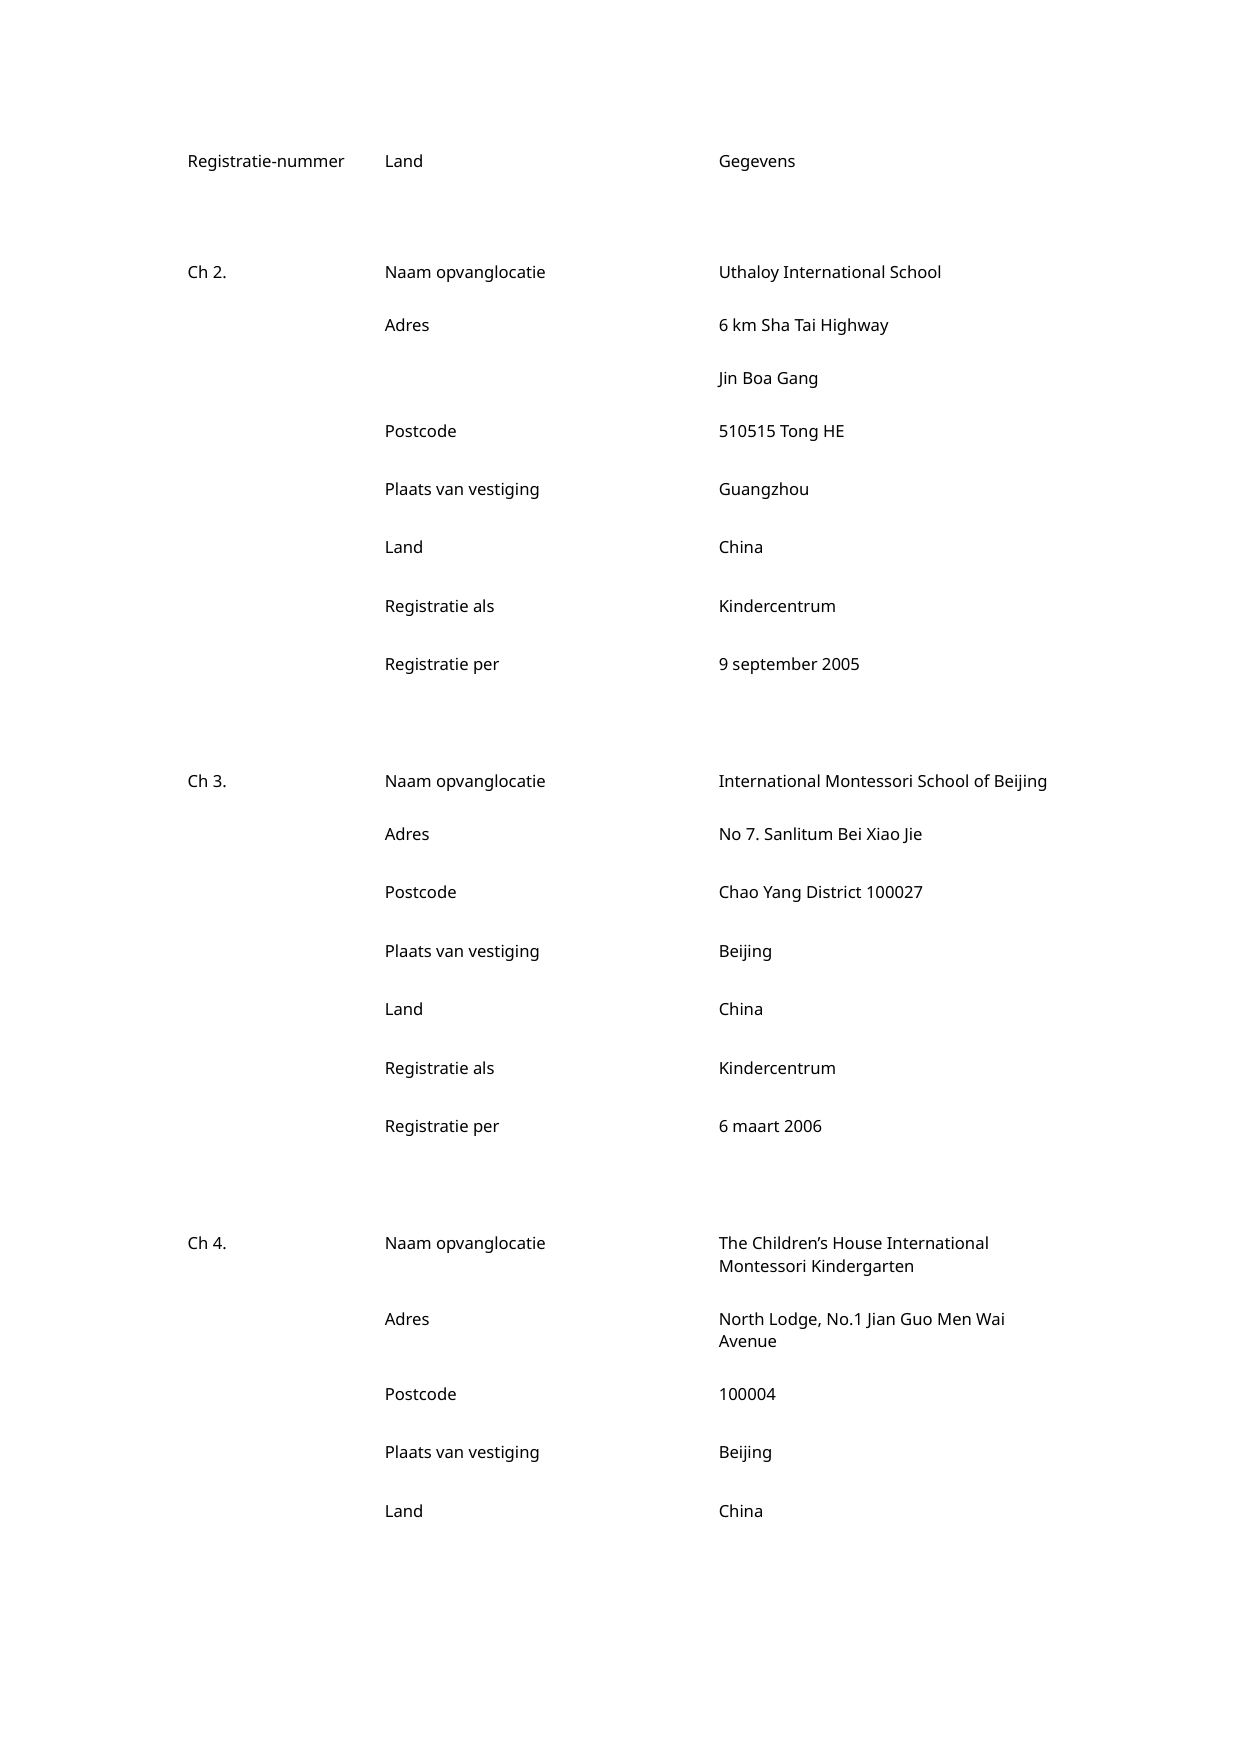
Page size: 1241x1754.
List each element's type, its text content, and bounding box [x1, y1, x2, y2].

table_cell Adres [385, 314, 718, 419]
table_cell Guangzhou [719, 478, 1053, 536]
table_cell Land [385, 998, 718, 1056]
table_cell Land [385, 1499, 718, 1558]
table_cell [188, 1307, 384, 1382]
table_cell [385, 1173, 718, 1232]
table_cell [188, 653, 384, 711]
table_cell Land [385, 536, 718, 594]
table_cell [188, 203, 384, 261]
table_header Registratie-nummer [188, 150, 384, 203]
table_cell Beijing [719, 940, 1053, 998]
table_cell [188, 314, 384, 419]
table_cell [188, 1056, 384, 1115]
table_cell Plaats van vestiging [385, 940, 718, 998]
table_cell 6 maart 2006 [719, 1115, 1053, 1173]
table_cell Naam opvanglocatie [385, 261, 718, 314]
table_cell 100004 [719, 1383, 1053, 1441]
table_cell North Lodge, No.1 Jian Guo Men Wai Avenue [719, 1307, 1053, 1382]
table_cell Plaats van vestiging [385, 478, 718, 536]
table_cell Adres [385, 1307, 718, 1382]
table_cell [719, 1173, 1053, 1232]
table_cell Chao Yang District 100027 [719, 881, 1053, 939]
table_cell [188, 823, 384, 881]
table_cell [188, 536, 384, 594]
table_cell [188, 998, 384, 1056]
table_cell [188, 711, 384, 770]
table_cell [188, 1115, 384, 1173]
table_cell [188, 940, 384, 998]
table_cell Kindercentrum [719, 1056, 1053, 1115]
table_cell Registratie per [385, 653, 718, 711]
table_cell China [719, 1499, 1053, 1558]
table_cell [385, 203, 718, 261]
table_cell 510515 Tong HE [719, 419, 1053, 478]
table_cell [188, 881, 384, 939]
table_cell [385, 711, 718, 770]
table_cell Kindercentrum [719, 595, 1053, 653]
table_cell [188, 478, 384, 536]
table_cell [719, 203, 1053, 261]
table_cell [188, 1173, 384, 1232]
table_cell Ch 2. [188, 261, 384, 314]
table_cell International Montessori School of Beijing [719, 770, 1053, 823]
table_cell No 7. Sanlitum Bei Xiao Jie [719, 823, 1053, 881]
table_cell Naam opvanglocatie [385, 770, 718, 823]
table_cell [188, 1441, 384, 1499]
table_cell 9 september 2005 [719, 653, 1053, 711]
table_cell Beijing [719, 1441, 1053, 1499]
table_cell Registratie per [385, 1115, 718, 1173]
table_cell Adres [385, 823, 718, 881]
table_cell Postcode [385, 1383, 718, 1441]
table_cell Uthaloy International School [719, 261, 1053, 314]
table_cell Ch 4. [188, 1232, 384, 1307]
table_cell Ch 3. [188, 770, 384, 823]
table_cell Postcode [385, 881, 718, 939]
table_cell [188, 1383, 384, 1441]
table_cell [188, 595, 384, 653]
table_cell Naam opvanglocatie [385, 1232, 718, 1307]
table_header Land [385, 150, 718, 203]
table_cell Postcode [385, 419, 718, 478]
table_cell Plaats van vestiging [385, 1441, 718, 1499]
table_cell China [719, 536, 1053, 594]
table_cell [188, 419, 384, 478]
table_cell [719, 711, 1053, 770]
table_cell Registratie als [385, 595, 718, 653]
table_cell China [719, 998, 1053, 1056]
table_cell [188, 1499, 384, 1558]
table_cell The Children’s House International Montessori Kindergarten [719, 1232, 1053, 1307]
table_cell Registratie als [385, 1056, 718, 1115]
table_cell 6 km Sha Tai Highway Jin Boa Gang [719, 314, 1053, 419]
table_header Gegevens [719, 150, 1053, 203]
